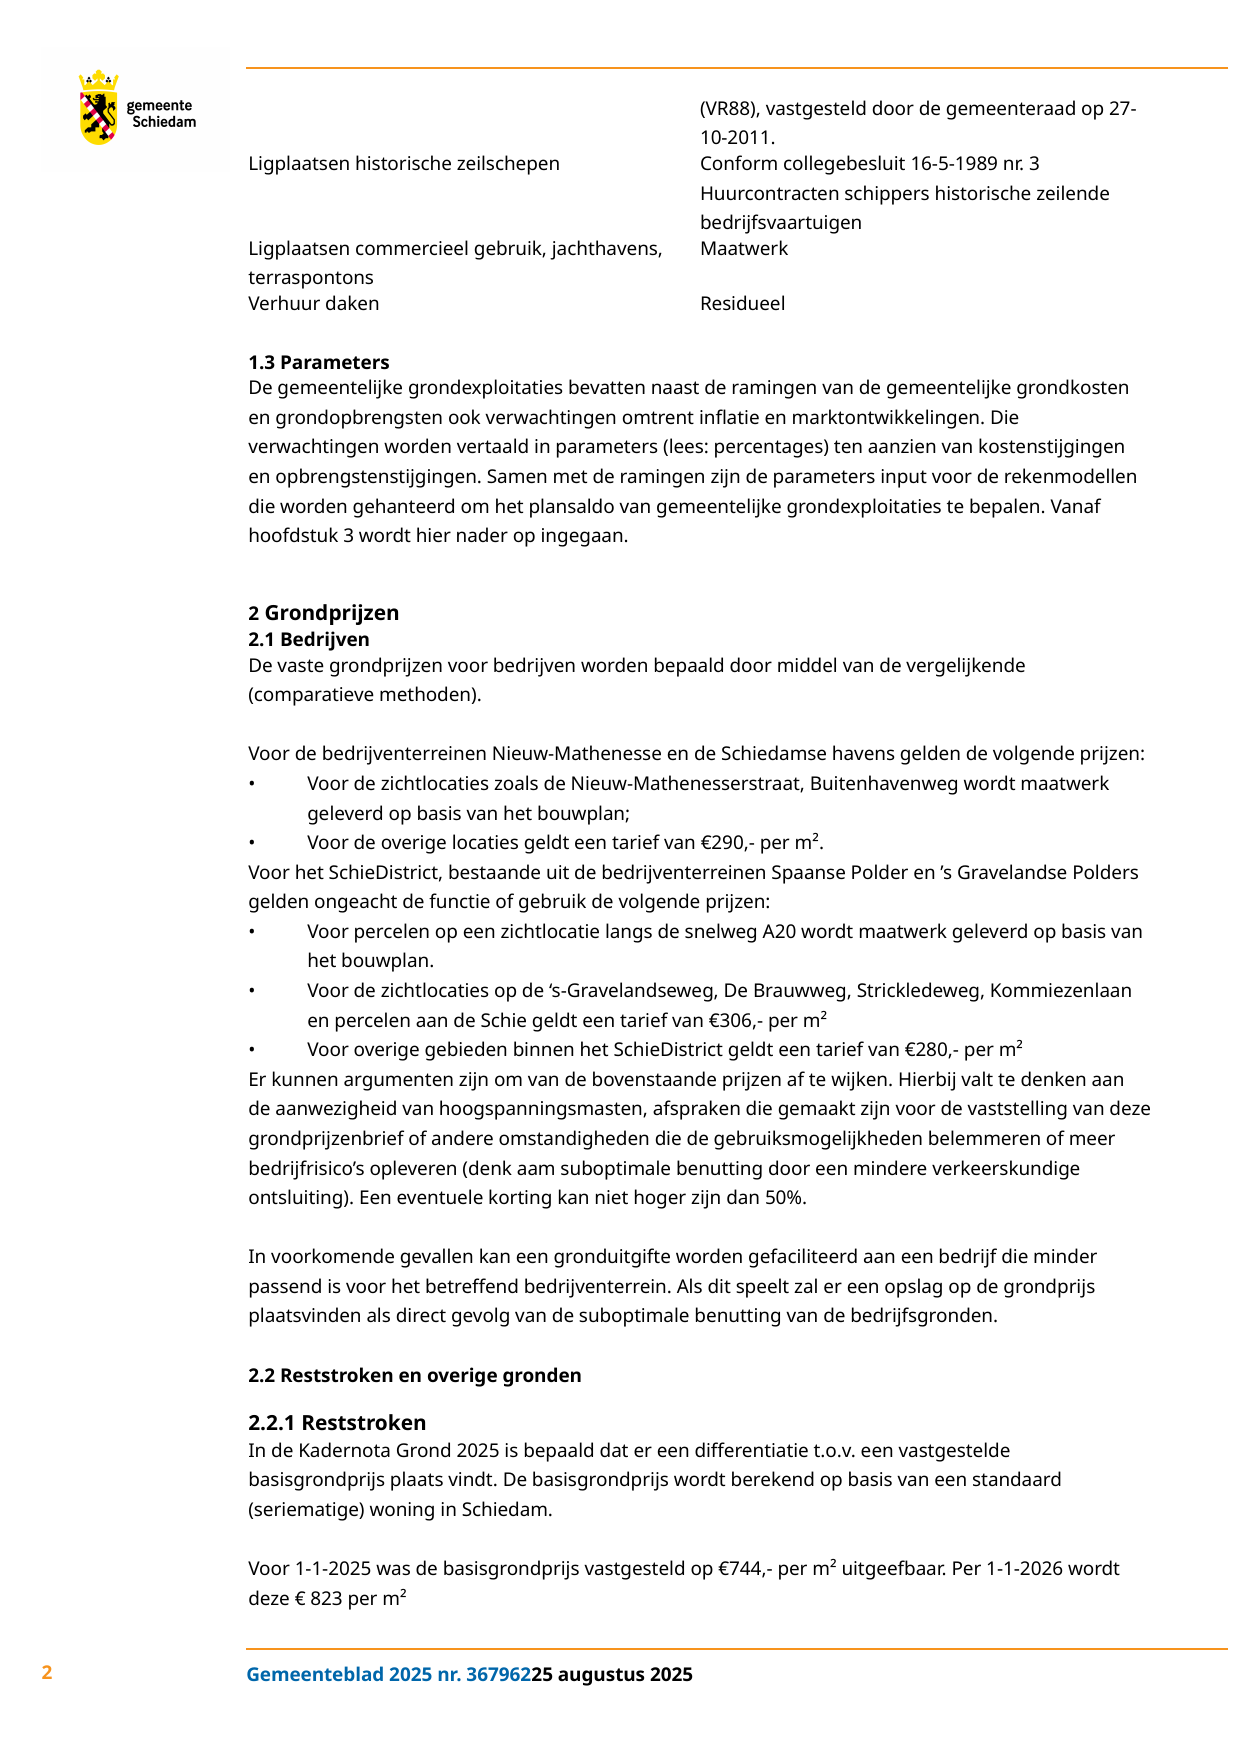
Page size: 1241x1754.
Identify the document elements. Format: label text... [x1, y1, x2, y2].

table_cell Ligplaatsen historische zeilschepen [248, 150, 700, 235]
table_cell Conform collegebesluit 16-5-1989 nr. 3 Huurcontracten schippers historische zeilende bedrijfsvaartuigen [700, 150, 1152, 235]
text 2.2.1 Reststroken [248, 1408, 1152, 1437]
table_cell (VR88), vastgesteld door de gemeenteraad op 27-10-2011. [700, 95, 1152, 150]
table_cell Verhuur daken [248, 290, 700, 316]
list Voor de zichtlocaties op de ‘s-Gravelandseweg, De Brauwweg, Strickledeweg, Kommiezenlaan en percelen aan de Schie geldt een tarief van €306,- per m² [248, 977, 1152, 1033]
text Voor het SchieDistrict, bestaande uit de bedrijventerreinen Spaanse Polder en ’s Gravelandse Polders gelden ongeacht de functie of gebruik de volgende prijzen: [248, 859, 1152, 914]
text De vaste grondprijzen voor bedrijven worden bepaald door middel van de vergelijkende (comparatieve methoden). [248, 652, 1152, 707]
list Voor percelen op een zichtlocatie langs de snelweg A20 wordt maatwerk geleverd op basis van het bouwplan. [248, 918, 1152, 973]
text 1.3 Parameters [248, 349, 1152, 374]
text In voorkomende gevallen kan een gronduitgifte worden gefaciliteerd aan een bedrijf die minder passend is voor het betreffend bedrijventerrein. Als dit speelt zal er een opslag op de grondprijs plaatsvinden als direct gevolg van de suboptimale benutting van de bedrijfsgronden. [248, 1243, 1152, 1328]
text De gemeentelijke grondexploitaties bevatten naast de ramingen van de gemeentelijke grondkosten en grondopbrengsten ook verwachtingen omtrent inflatie en marktontwikkelingen. Die verwachtingen worden vertaald in parameters (lees: percentages) ten aanzien van kostenstijgingen en opbrengstenstijgingen. Samen met de ramingen zijn de parameters input voor de rekenmodellen die worden gehanteerd om het plansaldo van gemeentelijke grondexploitaties te bepalen. Vanaf hoofdstuk 3 wordt hier nader op ingegaan. [248, 374, 1152, 548]
table_cell Ligplaatsen commercieel gebruik, jachthavens, terraspontons [248, 235, 700, 290]
table_cell Maatwerk [700, 235, 1152, 290]
text 2.1 Bedrijven [248, 626, 1152, 652]
text 2 Grondprijzen [248, 598, 1152, 626]
list Voor de zichtlocaties zoals de Nieuw-Mathenesserstraat, Buitenhavenweg wordt maatwerk geleverd op basis van het bouwplan; [248, 770, 1152, 826]
text Voor de bedrijventerreinen Nieuw-Mathenesse en de Schiedamse havens gelden de volgende prijzen: [248, 741, 1152, 766]
text 2.2 Reststroken en overige gronden [248, 1362, 1152, 1388]
table_cell Residueel [700, 290, 1152, 316]
list Voor overige gebieden binnen het SchieDistrict geldt een tarief van €280,- per m² [248, 1036, 1152, 1062]
text In de Kadernota Grond 2025 is bepaald dat er een differentiatie t.o.v. een vastgestelde basisgrondprijs plaats vindt. De basisgrondprijs wordt berekend op basis van een standaard (seriematige) woning in Schiedam. [248, 1437, 1152, 1522]
list Voor de overige locaties geldt een tarief van €290,- per m². [248, 829, 1152, 855]
table_cell [248, 95, 700, 150]
text Voor 1-1-2025 was de basisgrondprijs vastgesteld op €744,- per m² uitgeefbaar. Per 1-1-2026 wordt deze € 823 per m² [248, 1555, 1152, 1611]
picture [41, 47, 231, 172]
text Er kunnen argumenten zijn om van de bovenstaande prijzen af te wijken. Hierbij valt te denken aan de aanwezigheid van hoogspanningsmasten, afspraken die gemaakt zijn voor de vaststelling van deze grondprijzenbrief of andere omstandigheden die de gebruiksmogelijkheden belemmeren of meer bedrijfrisico’s opleveren (denk aam suboptimale benutting door een mindere verkeerskundige ontsluiting). Een eventuele korting kan niet hoger zijn dan 50%. [248, 1066, 1152, 1210]
